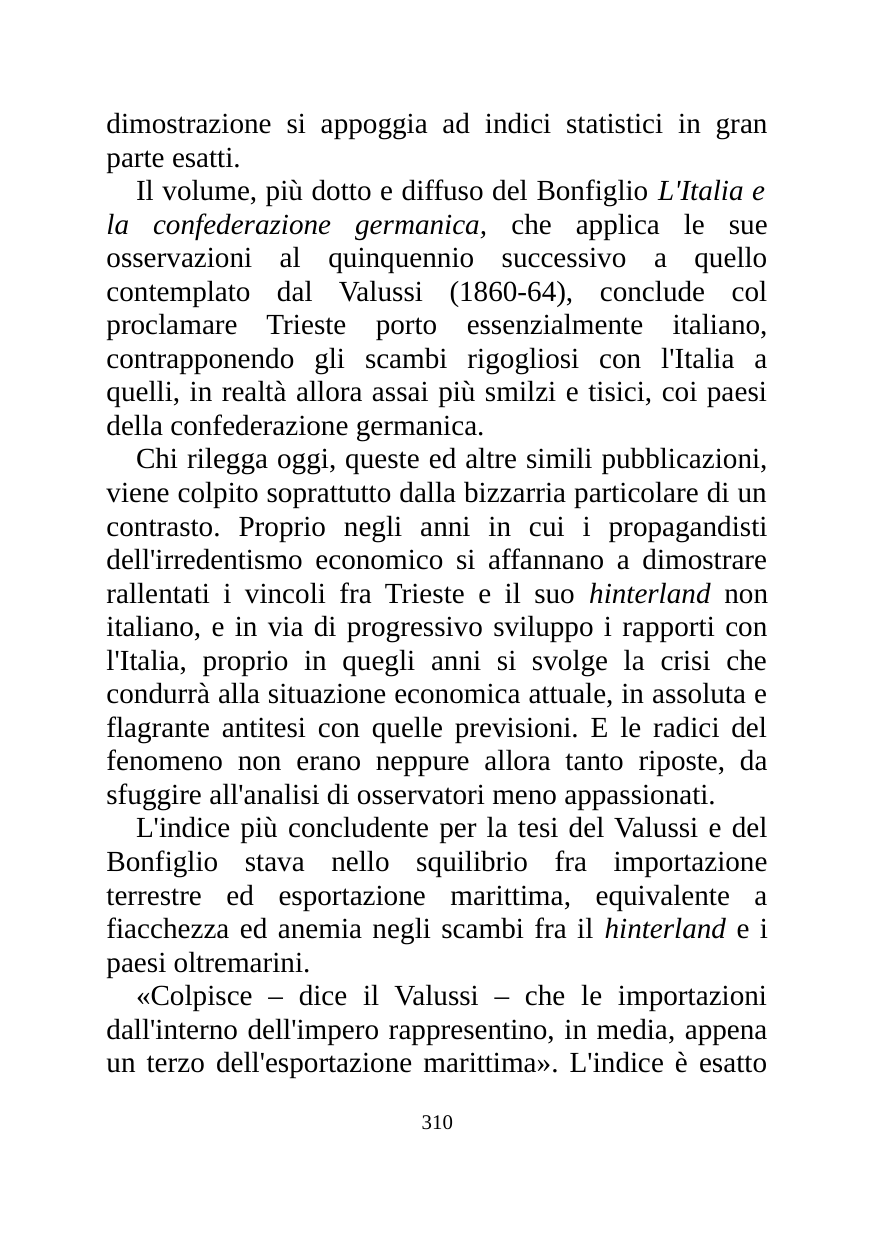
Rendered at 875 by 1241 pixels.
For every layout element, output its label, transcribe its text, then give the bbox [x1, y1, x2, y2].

text L'indice più concludente per la tesi del Valussi e del Bonfiglio stava nello squilibrio fra importazione terrestre ed esportazione marittima, equivalente a fiacchezza ed anemia negli scambi fra il hinterland e i paesi oltremarini. [106, 811, 768, 978]
text «Colpisce – dice il Valussi – che le importazioni dall'interno dell'impero rappresentino, in media, appena un terzo dell'esportazione marittima». L'indice è esatto [106, 978, 768, 1079]
text Il volume, più dotto e diffuso del Bonfiglio L'Italia e la confederazione germanica, che applica le sue osservazioni al quinquennio successivo a quello contemplato dal Valussi (1860-64), conclude col proclamare Trieste porto essenzialmente italiano, contrapponendo gli scambi rigogliosi con l'Italia a quelli, in realtà allora assai più smilzi e tisici, coi paesi della confederazione germanica. [106, 173, 768, 442]
text dimostrazione si appoggia ad indici statistici in gran parte esatti. [106, 106, 768, 173]
text Chi rilegga oggi, queste ed altre simili pubblicazioni, viene colpito soprattutto dalla bizzarria particolare di un contrasto. Proprio negli anni in cui i propagandisti dell'irredentismo economico si affannano a dimostrare rallentati i vincoli fra Trieste e il suo hinterland non italiano, e in via di progressivo sviluppo i rapporti con l'Italia, proprio in quegli anni si svolge la crisi che condurrà alla situazione economica attuale, in assoluta e flagrante antitesi con quelle previsioni. E le radici del fenomeno non erano neppure allora tanto riposte, da sfuggire all'analisi di osservatori meno appassionati. [106, 442, 768, 811]
